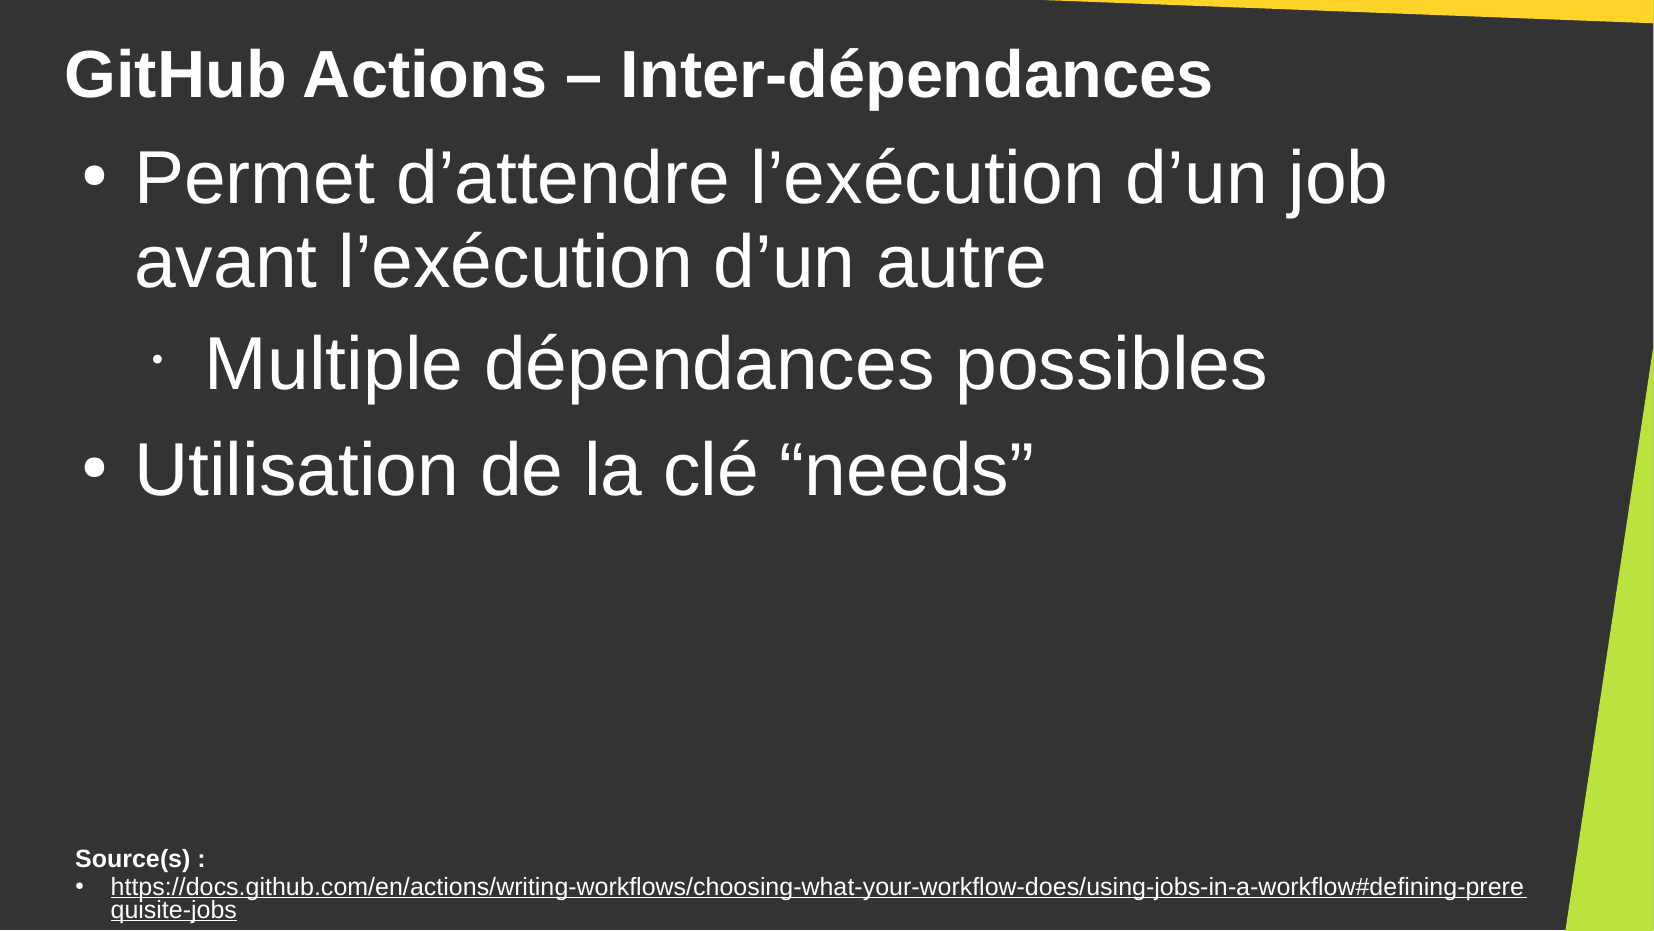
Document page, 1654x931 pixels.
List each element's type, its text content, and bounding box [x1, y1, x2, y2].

text_box [1042, 0, 1654, 24]
text_box Source(s) : https://docs.github.com/en/actions/writing-workflows/choosing-what-your-workflow-does/using-jobs-in-a-workflow#defining-prerequisite-jobs [60, 799, 1546, 909]
title GitHub Actions – Inter-dépendances [64, 37, 1577, 119]
text_box [1565, 341, 1654, 931]
list Permet d’attendre l’exécution d’un job avant l’exécution d’un autre Multiple dépendances possibles Utilisation de la clé “needs” [63, 135, 1542, 662]
